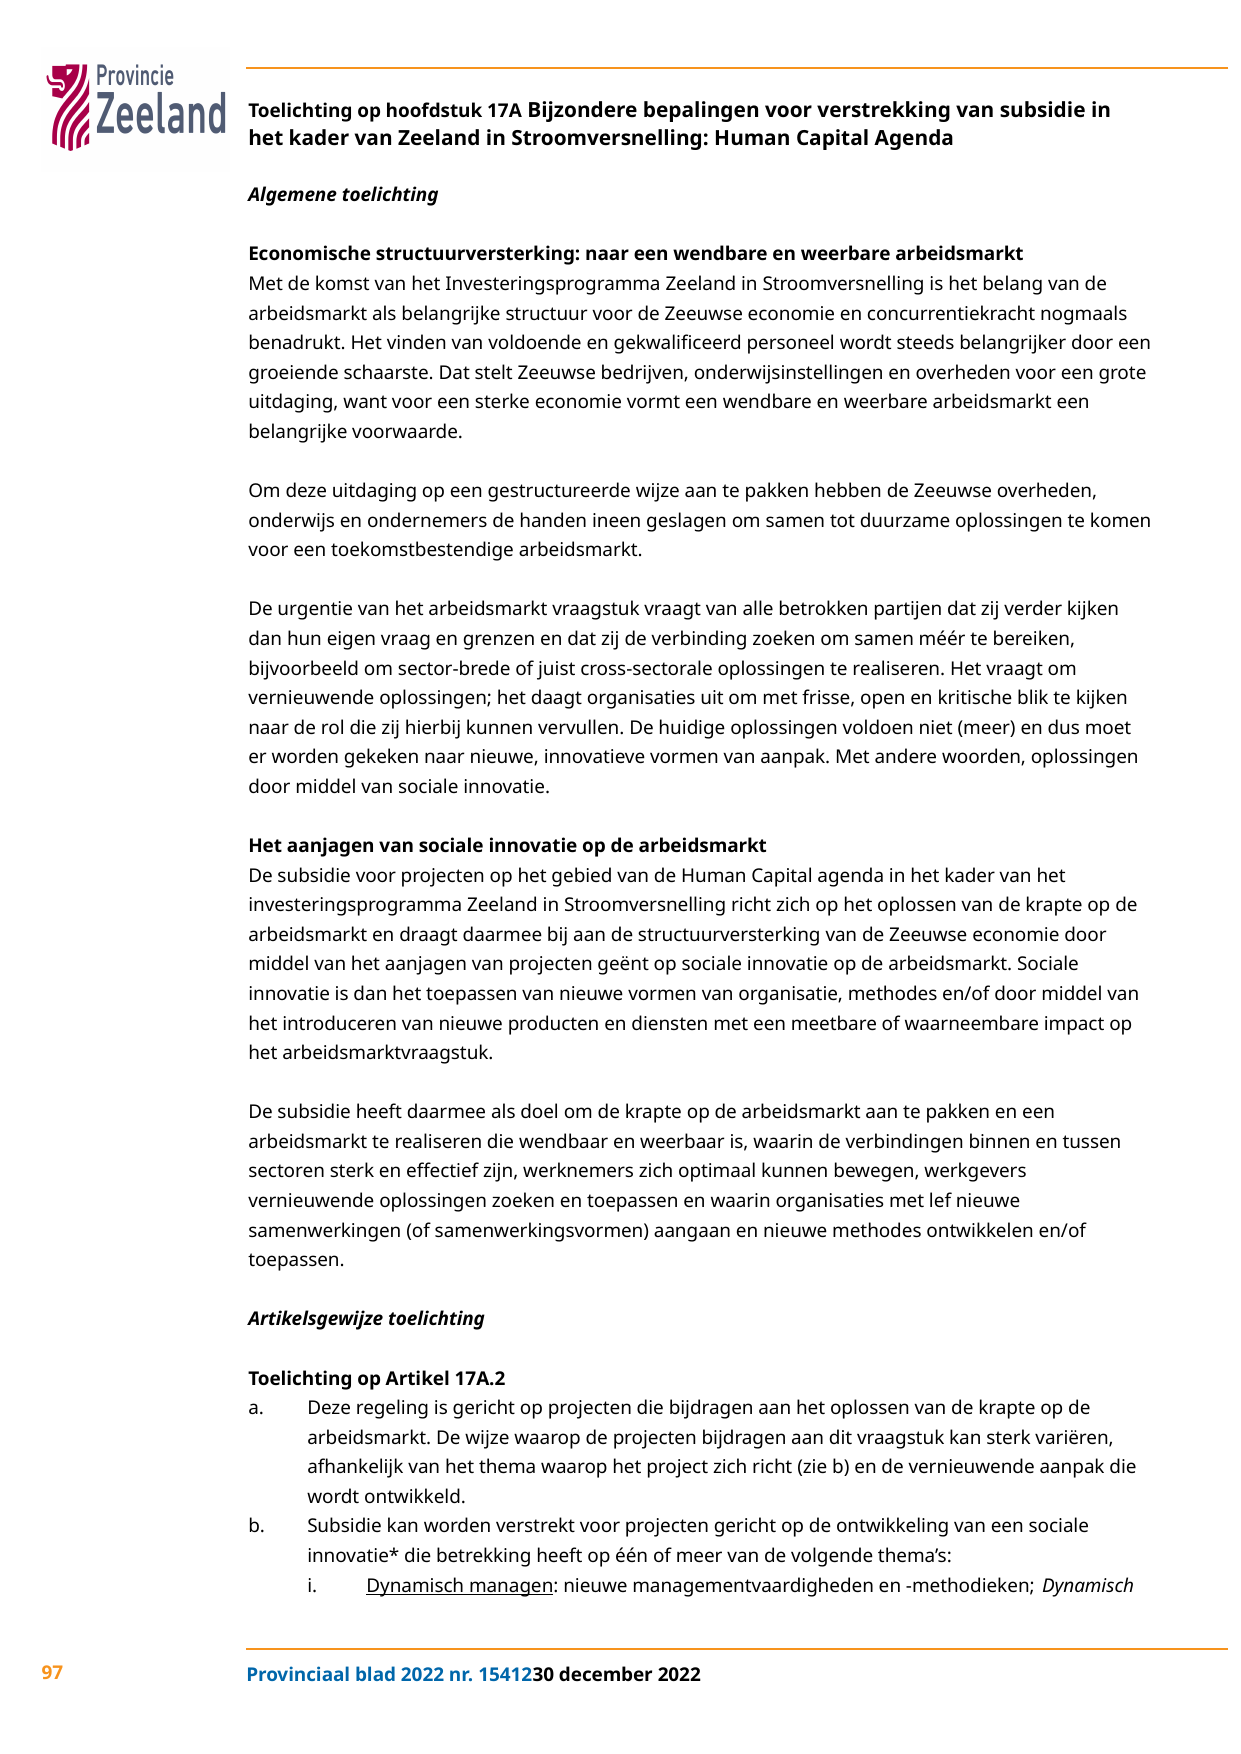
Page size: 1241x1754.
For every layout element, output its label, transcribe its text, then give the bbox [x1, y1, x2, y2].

text Algemene toelichting [248, 181, 1152, 207]
text Toelichting op Artikel 17A.2 [248, 1365, 1152, 1390]
text De urgentie van het arbeidsmarkt vraagstuk vraagt van alle betrokken partijen dat zij verder kijken dan hun eigen vraag en grenzen en dat zij de verbinding zoeken om samen méér te bereiken, bijvoorbeeld om sector-brede of juist cross-sectorale oplossingen te realiseren. Het vraagt om vernieuwende oplossingen; het daagt organisaties uit om met frisse, open en kritische blik te kijken naar de rol die zij hierbij kunnen vervullen. De huidige oplossingen voldoen niet (meer) en dus moet er worden gekeken naar nieuwe, innovatieve vormen van aanpak. Met andere woorden, oplossingen door middel van sociale innovatie. [248, 596, 1152, 799]
text Met de komst van het Investeringsprogramma Zeeland in Stroomversnelling is het belang van de arbeidsmarkt als belangrijke structuur voor de Zeeuwse economie en concurrentiekracht nogmaals benadrukt. Het vinden van voldoende en gekwalificeerd personeel wordt steeds belangrijker door een groeiende schaarste. Dat stelt Zeeuwse bedrijven, onderwijsinstellingen en overheden voor een grote uitdaging, want voor een sterke economie vormt een wendbare en weerbare arbeidsmarkt een belangrijke voorwaarde. [248, 270, 1152, 444]
text Om deze uitdaging op een gestructureerde wijze aan te pakken hebben de Zeeuwse overheden, onderwijs en ondernemers de handen ineen geslagen om samen tot duurzame oplossingen te komen voor een toekomstbestendige arbeidsmarkt. [248, 477, 1152, 562]
text Toelichting op hoofdstuk 17A Bijzondere bepalingen voor verstrekking van subsidie in het kader van Zeeland in Stroomversnelling: Human Capital Agenda [248, 95, 1152, 152]
text De subsidie heeft daarmee als doel om de krapte op de arbeidsmarkt aan te pakken en een arbeidsmarkt te realiseren die wendbaar en weerbaar is, waarin de verbindingen binnen en tussen sectoren sterk en effectief zijn, werknemers zich optimaal kunnen bewegen, werkgevers vernieuwende oplossingen zoeken en toepassen en waarin organisaties met lef nieuwe samenwerkingen (of samenwerkingsvormen) aangaan en nieuwe methodes ontwikkelen en/of toepassen. [248, 1098, 1152, 1272]
text Het aanjagen van sociale innovatie op de arbeidsmarkt [248, 832, 1152, 858]
list Subsidie kan worden verstrekt voor projecten gericht op de ontwikkeling van een sociale innovatie* die betrekking heeft op één of meer van de volgende thema’s: [248, 1513, 1152, 1568]
list Dynamisch managen: nieuwe managementvaardigheden en -methodieken; Dynamisch [307, 1572, 1152, 1597]
text Artikelsgewijze toelichting [248, 1306, 1152, 1331]
text De subsidie voor projecten op het gebied van de Human Capital agenda in het kader van het investeringsprogramma Zeeland in Stroomversnelling richt zich op het oplossen van de krapte op de arbeidsmarkt en draagt daarmee bij aan de structuurversterking van de Zeeuwse economie door middel van het aanjagen van projecten geënt op sociale innovatie op de arbeidsmarkt. Sociale innovatie is dan het toepassen van nieuwe vormen van organisatie, methodes en/of door middel van het introduceren van nieuwe producten en diensten met een meetbare of waarneembare impact op het arbeidsmarktvraagstuk. [248, 862, 1152, 1065]
list Deze regeling is gericht op projecten die bijdragen aan het oplossen van de krapte op de arbeidsmarkt. De wijze waarop de projecten bijdragen aan dit vraagstuk kan sterk variëren, afhankelijk van het thema waarop het project zich richt (zie b) en de vernieuwende aanpak die wordt ontwikkeld. [248, 1394, 1152, 1509]
text Economische structuurversterking: naar een wendbare en weerbare arbeidsmarkt [248, 241, 1152, 266]
picture [41, 47, 231, 172]
